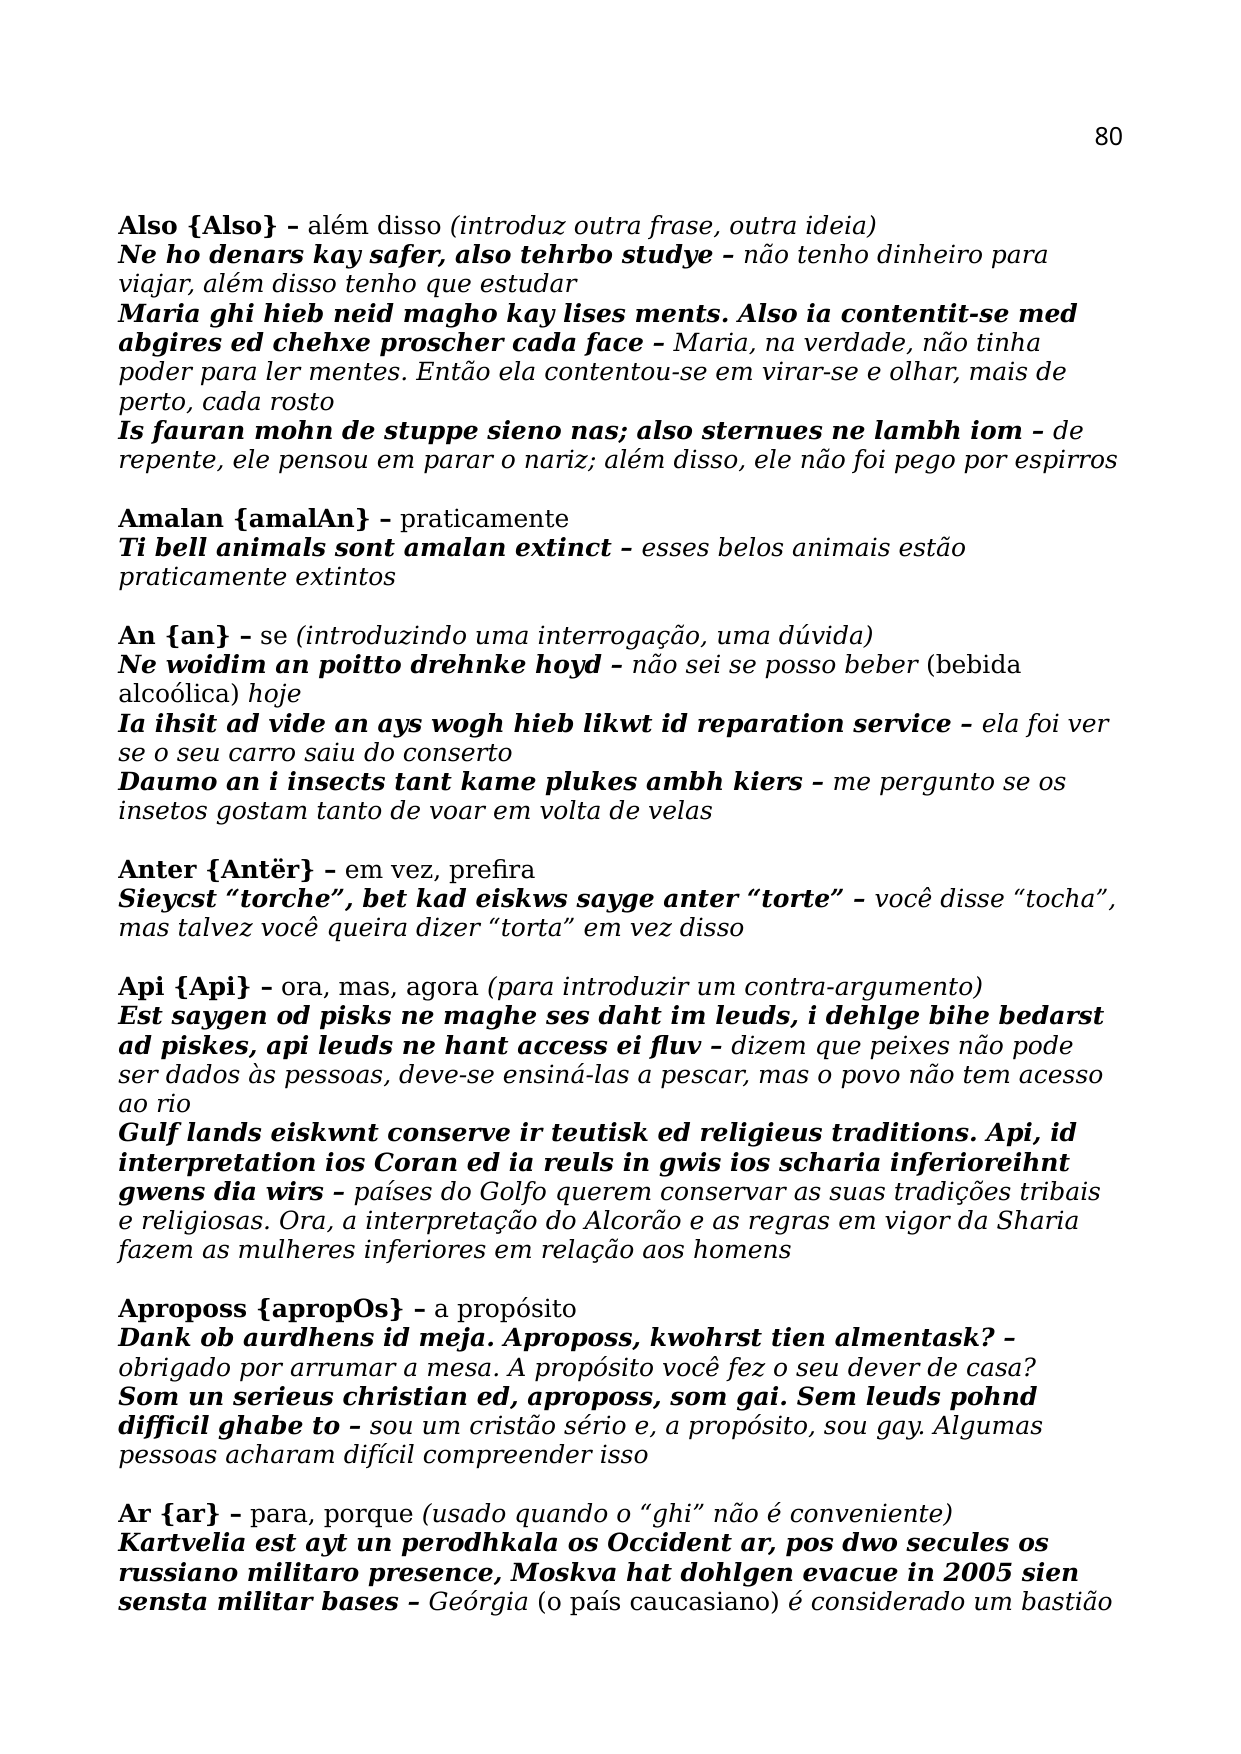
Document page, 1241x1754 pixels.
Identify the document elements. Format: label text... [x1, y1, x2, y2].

text Ar {ar} – para, porque (usado quando o “ghi” não é conveniente) [118, 1499, 1123, 1528]
text Ia ihsit ad vide an ays wogh hieb likwt id reparation service – ela foi ver se o seu carro saiu do conserto [118, 708, 1123, 767]
text Ti bell animals sont amalan extinct – esses belos animais estão praticamente extintos [118, 533, 1123, 591]
text Amalan {amalAn} – praticamente [118, 503, 1123, 533]
text Api {Api} – ora, mas, agora (para introduzir um contra-argumento) [118, 972, 1123, 1001]
text Dank ob aurdhens id meja. Aproposs, kwohrst tien almentask? – obrigado por arrumar a mesa. A propósito você fez o seu dever de casa? [118, 1323, 1123, 1382]
text Ne ho denars kay safer, also tehrbo studye – não tenho dinheiro para viajar, além disso tenho que estudar [118, 240, 1123, 299]
text Gulf lands eiskwnt conserve ir teutisk ed religieus traditions. Api, id interpretation ios Coran ed ia reuls in gwis ios scharia inferioreihnt gwens dia wirs – países do Golfo querem conservar as suas tradições tribais e religiosas. Ora, a interpretação do Alcorão e as regras em vigor da Sharia fazem as mulheres inferiores em relação aos homens [118, 1118, 1123, 1265]
text An {an} – se (introduzindo uma interrogação, uma dúvida) [118, 621, 1123, 650]
text Som un serieus christian ed, aproposs, som gai. Sem leuds pohnd difficil ghabe to – sou um cristão sério e, a propósito, sou gay. Algumas pessoas acharam difícil compreender isso [118, 1382, 1123, 1470]
text Sieycst “torche”, bet kad eiskws sayge anter “torte” – você disse “tocha”, mas talvez você queira dizer “torta” em vez disso [118, 884, 1123, 943]
text Daumo an i insects tant kame plukes ambh kiers – me pergunto se os insetos gostam tanto de voar em volta de velas [118, 767, 1123, 826]
text Anter {Antër} – em vez, prefira [118, 855, 1123, 884]
text Kartvelia est ayt un perodhkala os Occident ar, pos dwo secules os russiano militaro presence, Moskva hat dohlgen evacue in 2005 sien sensta militar bases – Geórgia (o país caucasiano) é considerado um bastião [118, 1528, 1123, 1616]
text Est saygen od pisks ne maghe ses daht im leuds, i dehlge bihe bedarst ad piskes, api leuds ne hant access ei fluv – dizem que peixes não pode ser dados às pessoas, deve-se ensiná-las a pescar, mas o povo não tem acesso ao rio [118, 1001, 1123, 1118]
text Maria ghi hieb neid magho kay lises ments. Also ia contentit-se med abgires ed chehxe proscher cada face – Maria, na verdade, não tinha poder para ler mentes. Então ela contentou-se em virar-se e olhar, mais de perto, cada rosto [118, 299, 1123, 416]
text Ne woidim an poitto drehnke hoyd – não sei se posso beber (bebida alcoólica) hoje [118, 650, 1123, 708]
text Aproposs {apropOs} – a propósito [118, 1294, 1123, 1323]
text Also {Also} – além disso (introduz outra frase, outra ideia) [118, 211, 1123, 240]
text Is fauran mohn de stuppe sieno nas; also sternues ne lambh iom – de repente, ele pensou em parar o nariz; além disso, ele não foi pego por espirros [118, 416, 1123, 474]
